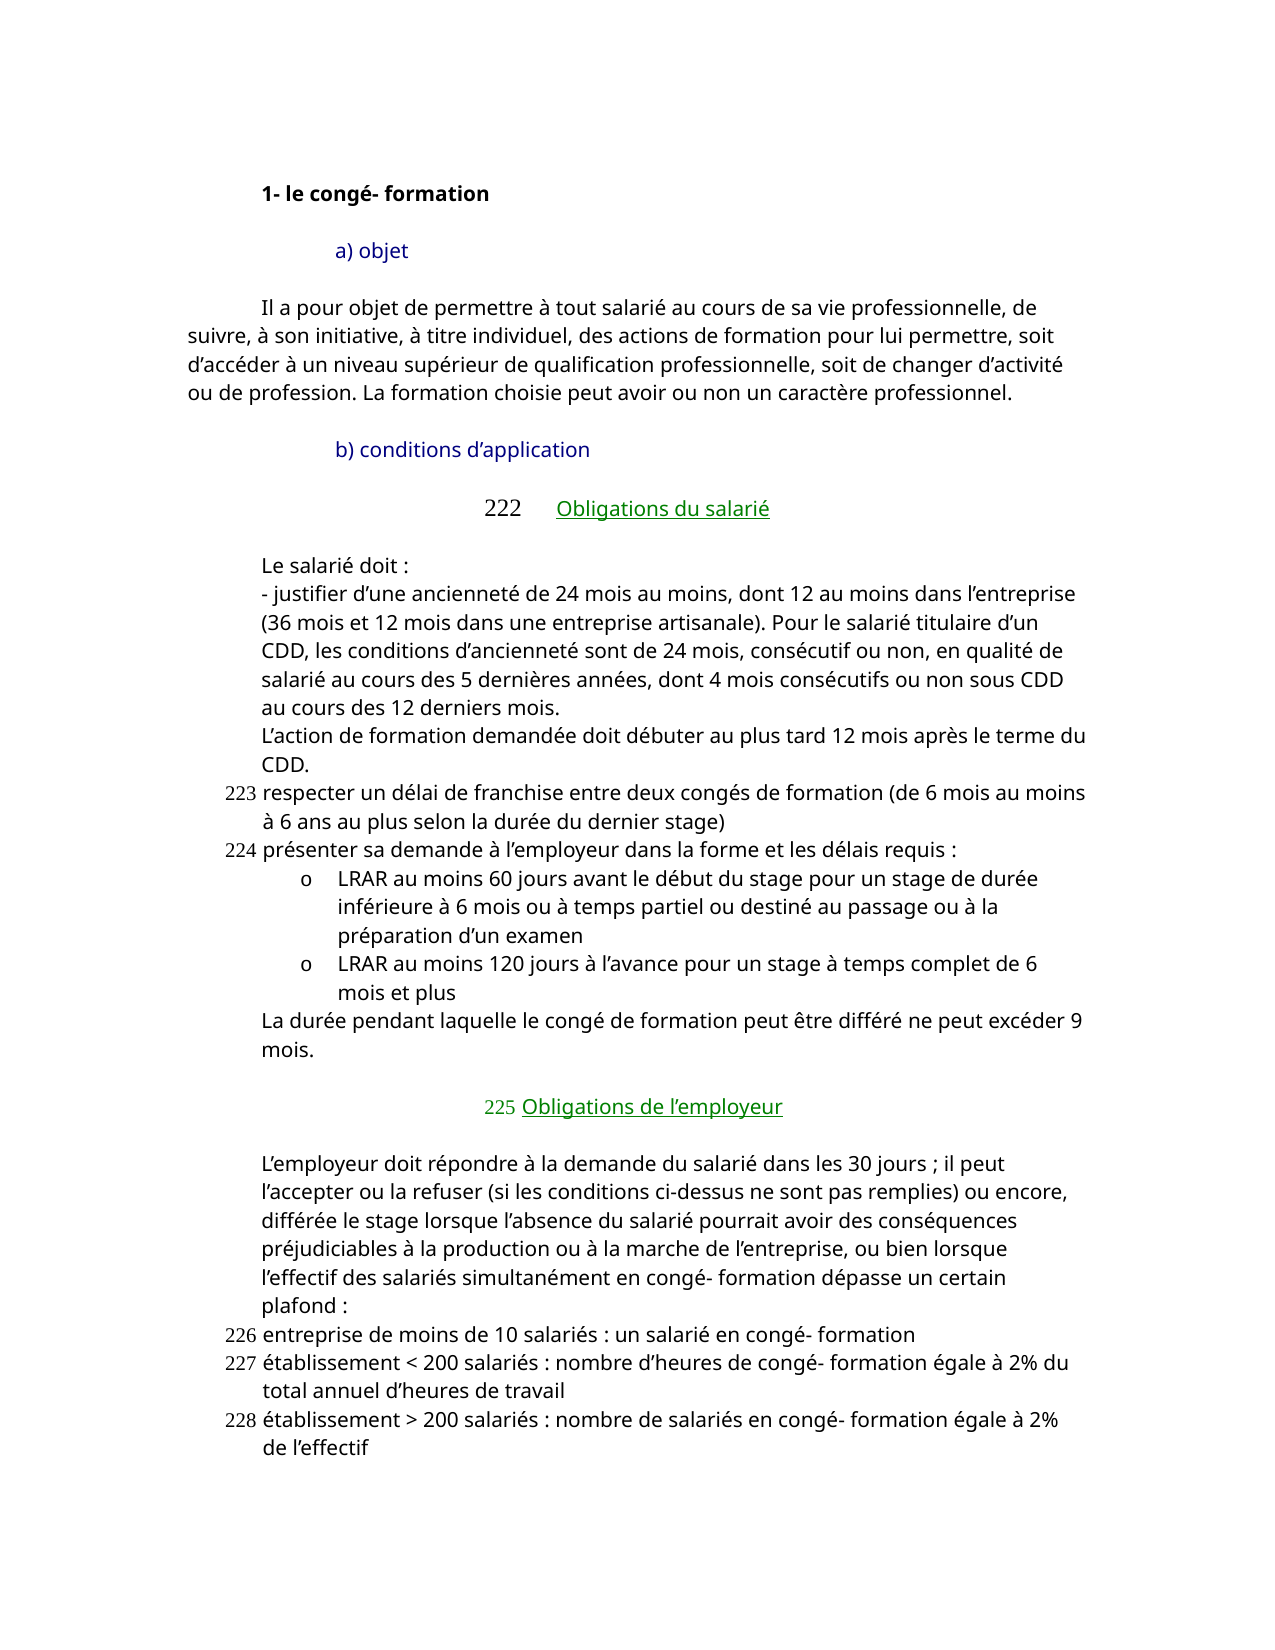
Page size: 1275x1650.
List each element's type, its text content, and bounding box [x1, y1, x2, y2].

text o LRAR au moins 120 jours à l’avance pour un stage à temps complet de 6 mois et plus [300, 949, 1087, 1006]
text b) conditions d’application [261, 436, 1087, 464]
list Obligations du salarié [484, 493, 1087, 522]
list établissement > 200 salariés : nombre de salariés en congé- formation égale à 2% de l’effectif [225, 1405, 1087, 1462]
text 1- le congé- formation [187, 179, 1087, 207]
list Obligations de l’employeur [484, 1092, 1087, 1120]
text L’action de formation demandée doit débuter au plus tard 12 mois après le terme du CDD. [261, 722, 1087, 778]
text Le salarié doit : [261, 551, 1087, 579]
list entreprise de moins de 10 salariés : un salarié en congé- formation [225, 1320, 1087, 1348]
text L’employeur doit répondre à la demande du salarié dans les 30 jours ; il peut l’accepter ou la refuser (si les conditions ci-dessus ne sont pas remplies) ou encore, différée le stage lorsque l’absence du salarié pourrait avoir des conséquences préjudiciables à la production ou à la marche de l’entreprise, ou bien lorsque l’effectif des salariés simultanément en congé- formation dépasse un certain plafond : [261, 1149, 1087, 1320]
text La durée pendant laquelle le congé de formation peut être différé ne peut excéder 9 mois. [261, 1006, 1087, 1063]
list établissement < 200 salariés : nombre d’heures de congé- formation égale à 2% du total annuel d’heures de travail [225, 1348, 1087, 1405]
list présenter sa demande à l’employeur dans la forme et les délais requis : [225, 835, 1087, 864]
text - justifier d’une ancienneté de 24 mois au moins, dont 12 au moins dans l’entreprise (36 mois et 12 mois dans une entreprise artisanale). Pour le salarié titulaire d’un CDD, les conditions d’ancienneté sont de 24 mois, consécutif ou non, en qualité de salarié au cours des 5 dernières années, dont 4 mois consécutifs ou non sous CDD au cours des 12 derniers mois. [261, 579, 1087, 722]
text Il a pour objet de permettre à tout salarié au cours de sa vie professionnelle, de suivre, à son initiative, à titre individuel, des actions de formation pour lui permettre, soit d’accéder à un niveau supérieur de qualification professionnelle, soit de changer d’activité ou de profession. La formation choisie peut avoir ou non un caractère professionnel. [187, 293, 1087, 407]
text a) objet [261, 236, 1087, 264]
list respecter un délai de franchise entre deux congés de formation (de 6 mois au moins à 6 ans au plus selon la durée du dernier stage) [225, 778, 1087, 835]
text o LRAR au moins 60 jours avant le début du stage pour un stage de durée inférieure à 6 mois ou à temps partiel ou destiné au passage ou à la préparation d’un examen [300, 864, 1087, 949]
